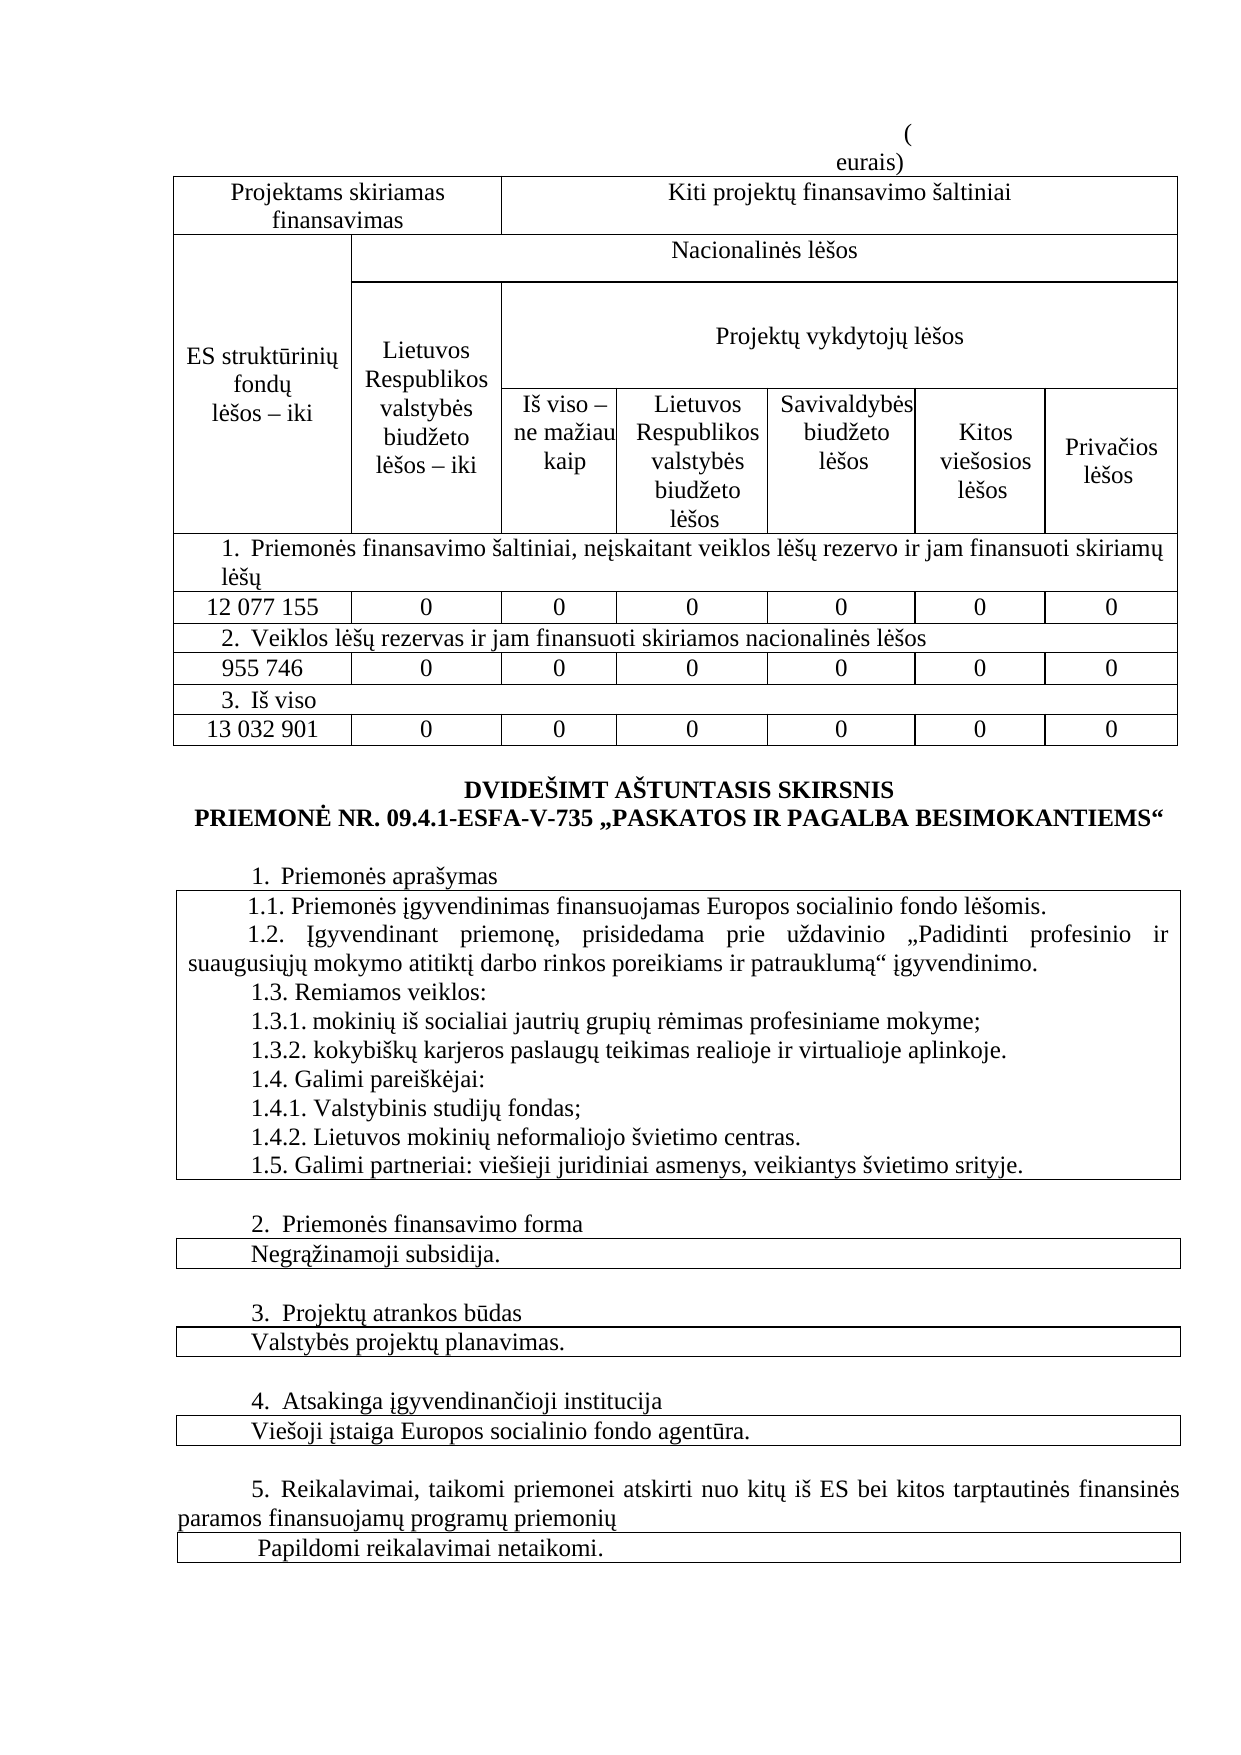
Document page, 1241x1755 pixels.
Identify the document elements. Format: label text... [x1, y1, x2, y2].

table_cell Privačios lėšos [1046, 389, 1177, 532]
table_cell 0 [916, 653, 1044, 684]
table_cell Kitos viešosios lėšos [916, 389, 1044, 532]
text 5. Reikalavimai, taikomi priemonei atskirti nuo kitų iš ES bei kitos tarptautinės finansinės paramos finansuojamų programų priemonių [177, 1474, 1181, 1532]
table_header Papildomi reikalavimai netaikomi. [178, 1533, 1180, 1562]
table_cell 0 [1046, 715, 1177, 745]
table_cell 0 [768, 592, 914, 622]
table_cell 0 [617, 715, 767, 745]
table_cell Savivaldybės biudžeto lėšos [768, 389, 914, 532]
table_header Valstybės projektų planavimas. [177, 1328, 1180, 1356]
table_cell Lietuvos Respublikos valstybės biudžeto lėšos – iki [352, 283, 501, 532]
table_header Projektams skiriamas finansavimas [174, 177, 501, 234]
table_cell 0 [502, 653, 616, 684]
table_header Kiti projektų finansavimo šaltiniai [502, 177, 1177, 234]
text 4. Atsakinga įgyvendinančioji institucija [251, 1386, 1181, 1415]
table_cell 12 077 155 [174, 592, 351, 622]
table_cell 0 [768, 653, 914, 684]
table_cell Nacionalinės lėšos [352, 235, 1177, 281]
table_cell 0 [352, 653, 501, 684]
table_cell 3. Iš viso [174, 685, 1177, 713]
table_header 1.1. Priemonės įgyvendinimas finansuojamas Europos socialinio fondo lėšomis. [177, 891, 1180, 919]
table_cell 0 [502, 592, 616, 622]
table_header Viešoji įstaiga Europos socialinio fondo agentūra. [177, 1416, 1180, 1444]
text DVIDEŠIMT AŠTUNTASIS SKIRSNIS [177, 775, 1181, 803]
table_cell Projektų vykdytojų lėšos [502, 283, 1177, 388]
table_cell 1. Priemonės finansavimo šaltiniai, neįskaitant veiklos lėšų rezervo ir jam finansuoti skiriamų lėšų [174, 534, 1177, 591]
table_cell 1.5. Galimi partneriai: viešieji juridiniai asmenys, veikiantys švietimo srityje. [177, 1150, 1180, 1179]
table_cell 0 [617, 653, 767, 684]
table_cell 955 746 [174, 653, 351, 684]
text (eurais) [177, 118, 904, 176]
table_header Negrąžinamoji subsidija. [177, 1239, 1180, 1268]
table_cell 0 [352, 715, 501, 745]
table_cell Lietuvos Respublikos valstybės biudžeto lėšos [617, 389, 767, 532]
table_cell 13 032 901 [174, 715, 351, 745]
table_cell 0 [916, 715, 1044, 745]
table_cell 0 [768, 715, 914, 745]
table_cell 1.2. Įgyvendinant priemonę, prisidedama prie uždavinio „Padidinti profesinio ir suaugusiųjų mokymo atitiktį darbo rinkos poreikiams ir patrauklumą“ įgyvendinimo. [177, 920, 1180, 977]
table_cell ES struktūrinių fondų lėšos – iki [174, 235, 351, 532]
table_cell 0 [352, 592, 501, 622]
table_cell 1.4. Galimi pareiškėjai: 1.4.1. Valstybinis studijų fondas; 1.4.2. Lietuvos mokinių neformaliojo švietimo centras. [177, 1064, 1180, 1150]
table_cell 2. Veiklos lėšų rezervas ir jam finansuoti skiriamos nacionalinės lėšos [174, 624, 1177, 652]
text 3. Projektų atrankos būdas [251, 1298, 1181, 1326]
text 1. Priemonės aprašymas [251, 861, 1181, 890]
table_cell 1.3. Remiamos veiklos: 1.3.1. mokinių iš socialiai jautrių grupių rėmimas profesiniame mokyme; 1.3.2. kokybiškų karjeros paslaugų teikimas realioje ir virtualioje aplinkoje. [177, 977, 1180, 1064]
table_cell Iš viso – ne mažiau kaip [502, 389, 616, 532]
table_cell 0 [1046, 592, 1177, 622]
table_cell 0 [1046, 653, 1177, 684]
table_cell 0 [916, 592, 1044, 622]
text 2. Priemonės finansavimo forma [251, 1209, 1181, 1238]
text PRIEMONĖ NR. 09.4.1-ESFA-V-735 „PASKATOS IR PAGALBA BESIMOKANTIEMS“ [177, 803, 1181, 832]
table_cell 0 [502, 715, 616, 745]
table_cell 0 [617, 592, 767, 622]
